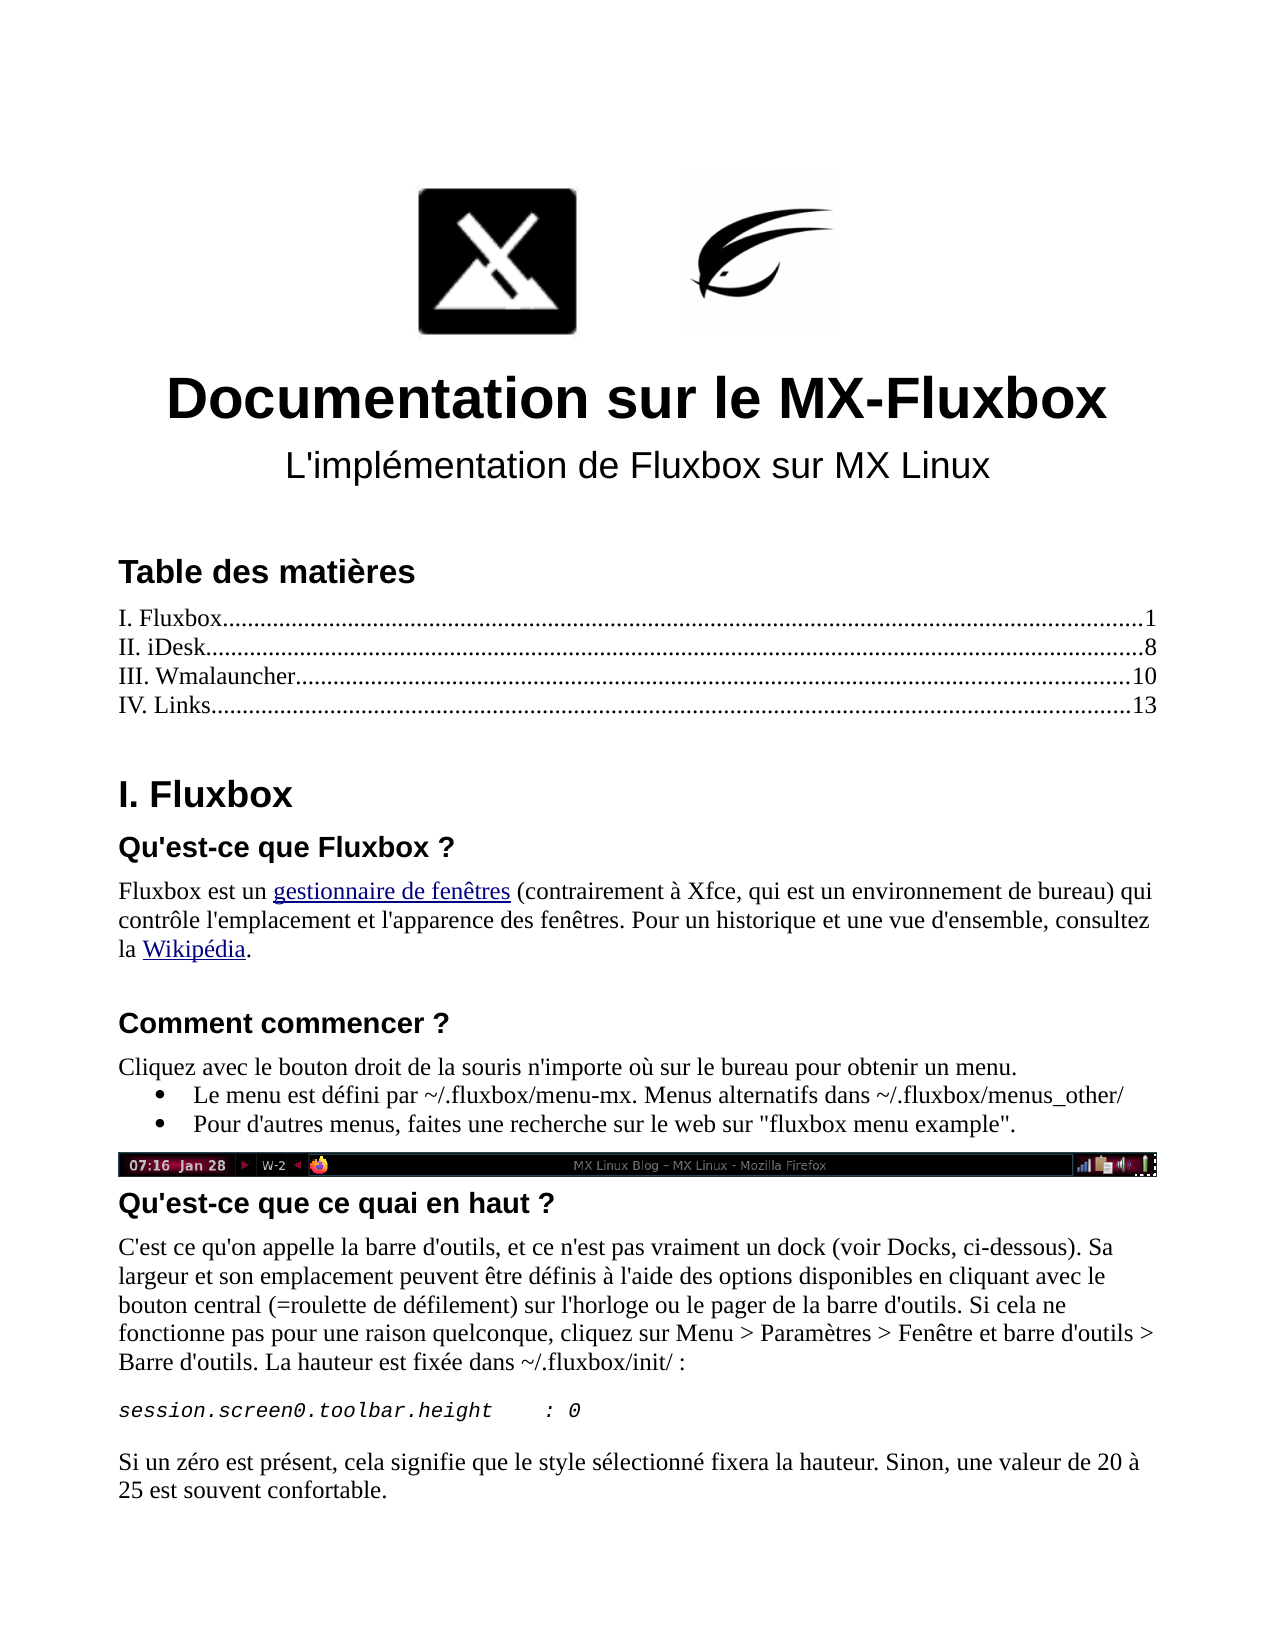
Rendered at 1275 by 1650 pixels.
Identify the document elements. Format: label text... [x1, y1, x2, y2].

text Cliquez avec le bouton droit de la souris n'importe où sur le bureau pour obtenir un menu. [118, 1052, 1157, 1081]
text C'est ce qu'on appelle la barre d'outils, et ce n'est pas vraiment un dock (voir Docks, ci-dessous). Sa largeur et son emplacement peuvent être définis à l'aide des options disponibles en cliquant avec le bouton central (=roulette de défilement) sur l'horloge ou le pager de la barre d'outils. Si cela ne fonctionne pas pour une raison quelconque, cliquez sur Menu > Paramètres > Fenêtre et barre d'outils > Barre d'outils. La hauteur est fixée dans ~/.fluxbox/init/ : [118, 1232, 1157, 1376]
picture [118, 1152, 1157, 1177]
text I. Fluxbox 1 [118, 603, 1157, 632]
subtitle Qu'est-ce que ce quai en haut ? [118, 1177, 1157, 1220]
text IV. Links 13 [118, 690, 1157, 718]
subtitle L'implémentation de Fluxbox sur MX Linux [118, 443, 1157, 486]
title Documentation sur le MX-Fluxbox [118, 290, 1157, 430]
subtitle Comment commencer ? [118, 1006, 1157, 1039]
text Fluxbox est un gestionnaire de fenêtres (contrairement à Xfce, qui est un environnement de bureau) qui contrôle l'emplacement et l'apparence des fenêtres. Pour un historique et une vue d'ensemble, consultez la Wikipédia. [118, 876, 1157, 962]
text III. Wmalauncher 10 [118, 661, 1157, 690]
picture [681, 173, 842, 334]
subtitle I. Fluxbox [118, 772, 1157, 816]
text session.screen0.toolbar.height : 0 [118, 1399, 1157, 1423]
list Le menu est défini par ~/.fluxbox/menu-mx. Menus alternatifs dans ~/.fluxbox/menus_other/ [156, 1081, 1157, 1109]
text Si un zéro est présent, cela signifie que le style sélectionné fixera la hauteur. Sinon, une valeur de 20 à 25 est souvent confortable. [118, 1447, 1157, 1504]
picture [415, 186, 581, 339]
list Pour d'autres menus, faites une recherche sur le web sur "fluxbox menu example". [156, 1109, 1157, 1138]
subtitle Qu'est-ce que Fluxbox ? [118, 830, 1157, 864]
text II. iDesk 8 [118, 632, 1157, 661]
subtitle Table des matières [118, 552, 1157, 591]
